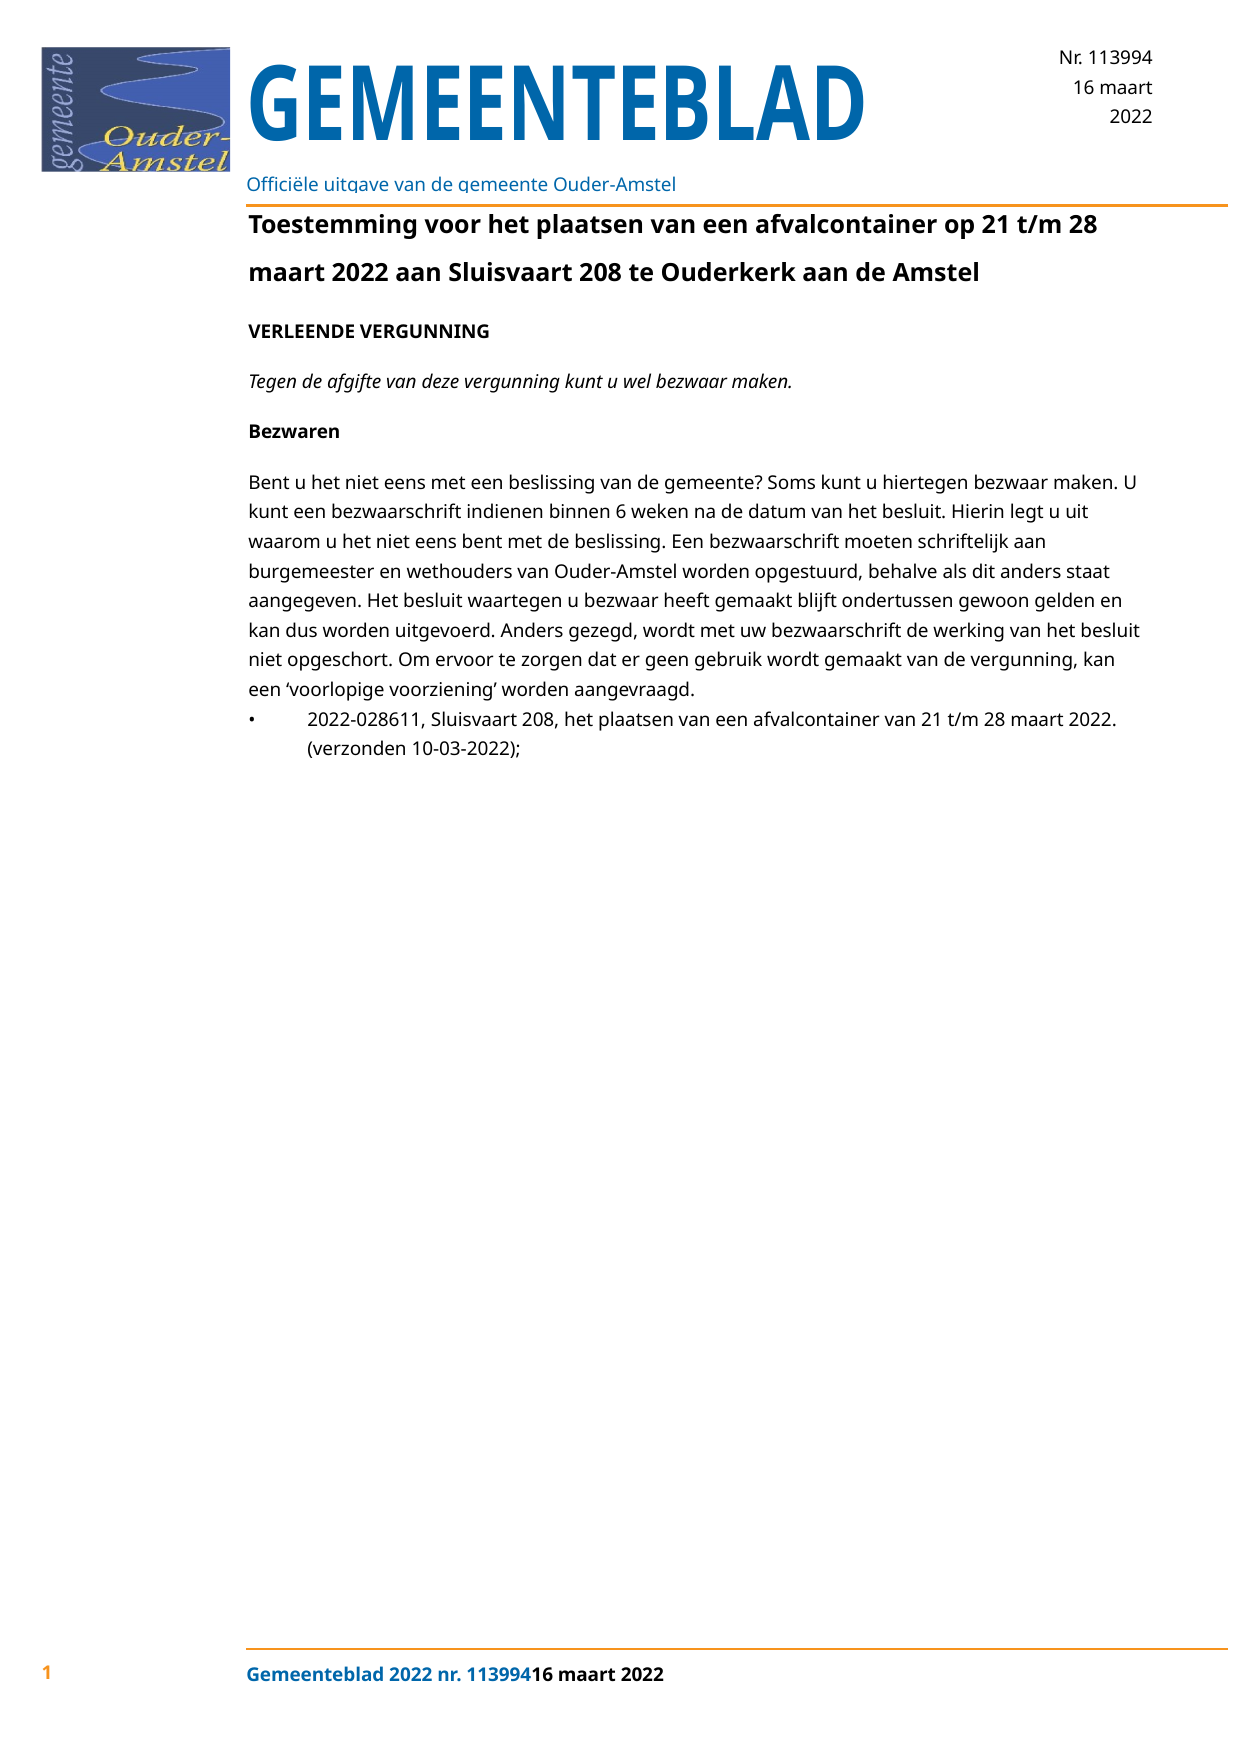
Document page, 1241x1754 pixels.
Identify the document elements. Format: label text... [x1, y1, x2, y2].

text Tegen de afgifte van deze vergunning kunt u wel bezwaar maken. [248, 368, 1152, 394]
text Bent u het niet eens met een beslissing van de gemeente? Soms kunt u hiertegen bezwaar maken. U kunt een bezwaarschrift indienen binnen 6 weken na de datum van het besluit. Hierin legt u uit waarom u het niet eens bent met de beslissing. Een bezwaarschrift moeten schriftelijk aan burgemeester en wethouders van Ouder-Amstel worden opgestuurd, behalve als dit anders staat aangegeven. Het besluit waartegen u bezwaar heeft gemaakt blijft ondertussen gewoon gelden en kan dus worden uitgevoerd. Anders gezegd, wordt met uw bezwaarschrift de werking van het besluit niet opgeschort. Om ervoor te zorgen dat er geen gebruik wordt gemaakt van de vergunning, kan een ‘voorlopige voorziening’ worden aangevraagd. [248, 469, 1152, 702]
picture [41, 47, 231, 172]
list 2022-028611, Sluisvaart 208, het plaatsen van een afvalcontainer van 21 t/m 28 maart 2022. (verzonden 10-03-2022); [248, 706, 1152, 761]
text VERLEENDE VERGUNNING [248, 318, 1152, 344]
text Bezwaren [248, 419, 1152, 444]
text Toestemming voor het plaatsen van een afvalcontainer op 21 t/m 28 maart 2022 aan Sluisvaart 208 te Ouderkerk aan de Amstel [248, 207, 1152, 288]
